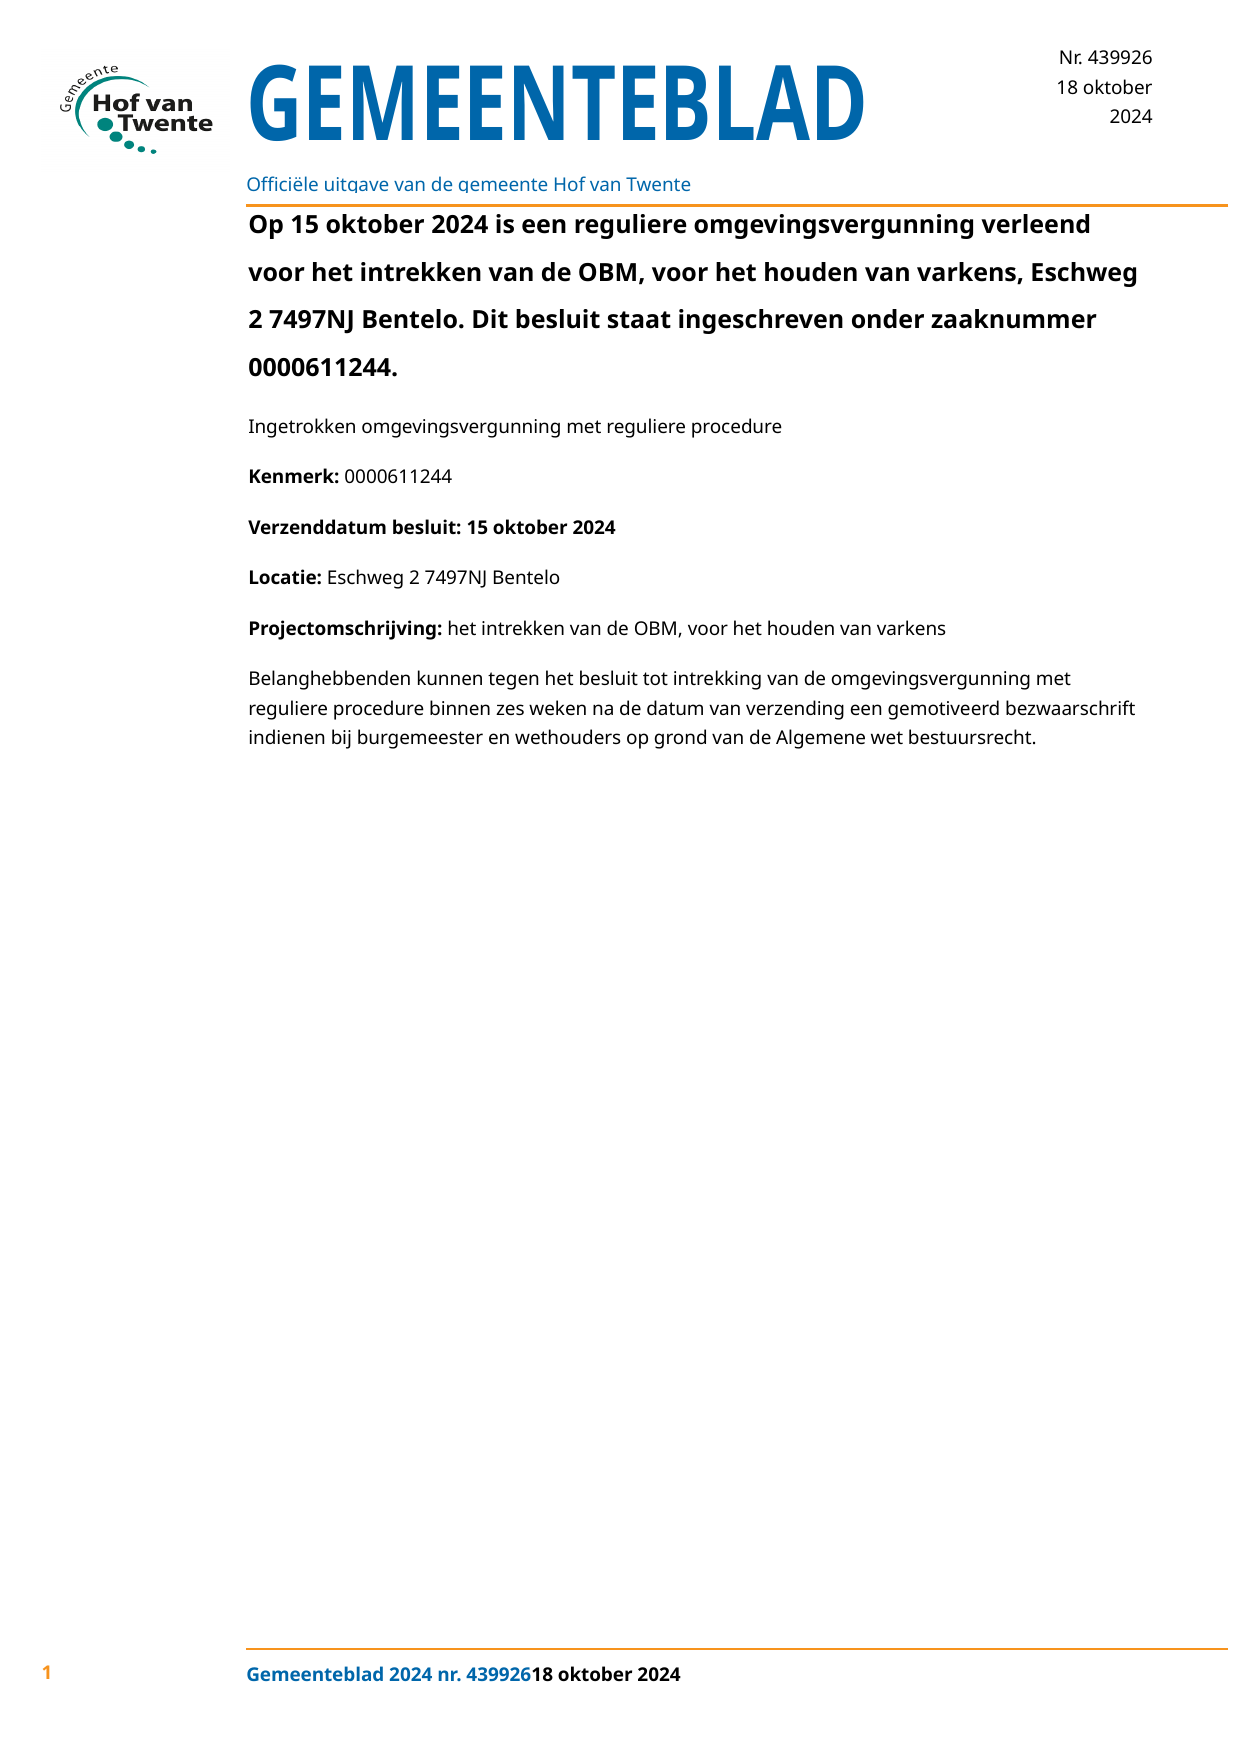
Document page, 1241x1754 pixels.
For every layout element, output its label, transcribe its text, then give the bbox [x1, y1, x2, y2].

picture [41, 47, 231, 172]
text Ingetrokken omgevingsvergunning met reguliere procedure [248, 413, 1152, 439]
text Belanghebbenden kunnen tegen het besluit tot intrekking van de omgevingsvergunning met reguliere procedure binnen zes weken na de datum van verzending een gemotiveerd bezwaarschrift indienen bij burgemeester en wethouders op grond van de Algemene wet bestuursrecht. [248, 665, 1152, 750]
text Locatie: Eschweg 2 7497NJ Bentelo [248, 564, 1152, 590]
text Verzenddatum besluit: 15 oktober 2024 [248, 514, 1152, 540]
text Op 15 oktober 2024 is een reguliere omgevingsvergunning verleend voor het intrekken van de OBM, voor het houden van varkens, Eschweg 2 7497NJ Bentelo. Dit besluit staat ingeschreven onder zaaknummer 0000611244. [248, 207, 1152, 384]
text Kenmerk: 0000611244 [248, 463, 1152, 489]
text Projectomschrijving: het intrekken van de OBM, voor het houden van varkens [248, 615, 1152, 641]
